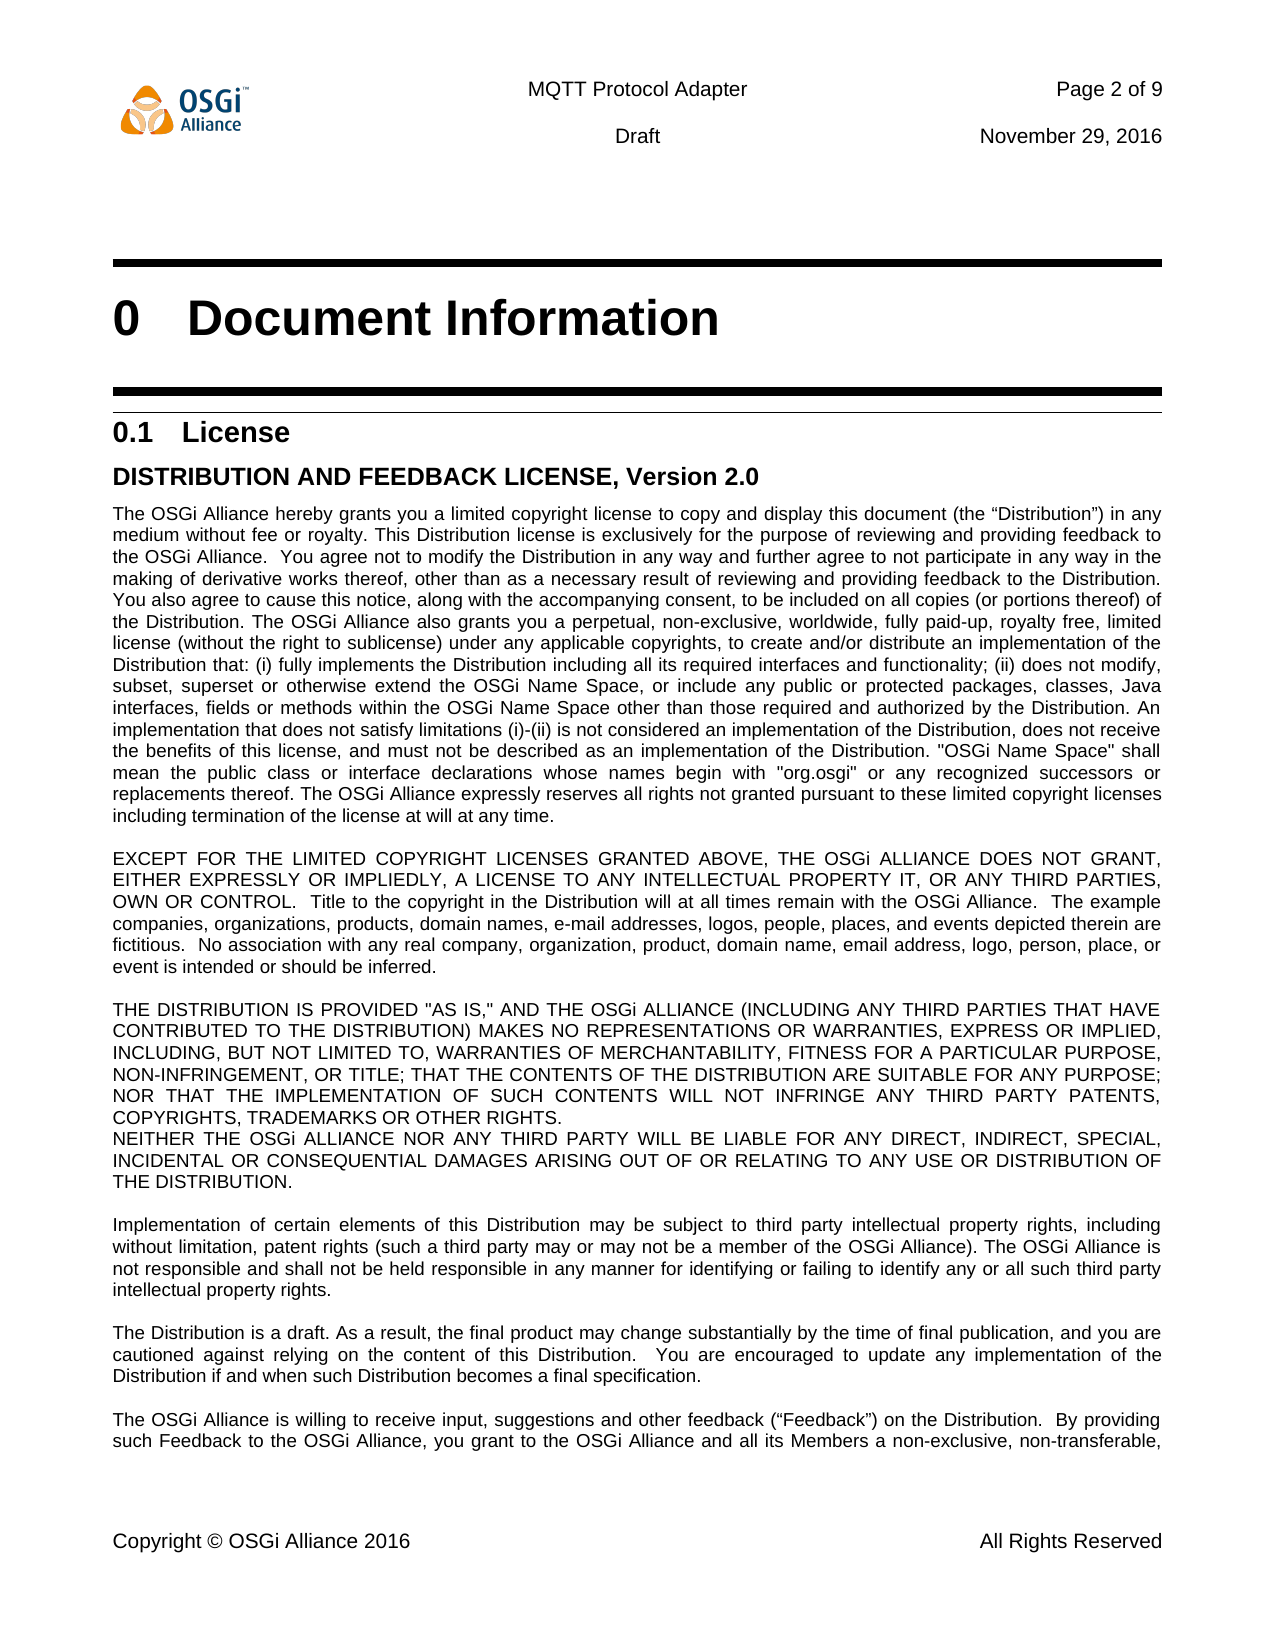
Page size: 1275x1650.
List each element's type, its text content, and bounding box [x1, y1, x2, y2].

text Implementation of certain elements of this Distribution may be subject to third party intellectual property rights, including without limitation, patent rights (such a third party may or may not be a member of the OSGi Alliance). The OSGi Alliance is not responsible and shall not be held responsible in any manner for identifying or failing to identify any or all such third party intellectual property rights. [112, 1214, 1162, 1301]
text The OSGi Alliance hereby grants you a limited copyright license to copy and display this document (the “Distribution”) in any medium without fee or royalty. This Distribution license is exclusively for the purpose of reviewing and providing feedback to the OSGi Alliance. You agree not to modify the Distribution in any way and further agree to not participate in any way in the making of derivative works thereof, other than as a necessary result of reviewing and providing feedback to the Distribution. You also agree to cause this notice, along with the accompanying consent, to be included on all copies (or portions thereof) of the Distribution. The OSGi Alliance also grants you a perpetual, non-exclusive, worldwide, fully paid-up, royalty free, limited license (without the right to sublicense) under any applicable copyrights, to create and/or distribute an implementation of the Distribution that: (i) fully implements the Distribution including all its required interfaces and functionality; (ii) does not modify, subset, superset or otherwise extend the OSGi Name Space, or include any public or protected packages, classes, Java interfaces, fields or methods within the OSGi Name Space other than those required and authorized by the Distribution. An implementation that does not satisfy limitations (i)-(ii) is not considered an implementation of the Distribution, does not receive the benefits of this license, and must not be described as an implementation of the Distribution. "OSGi Name Space" shall mean the public class or interface declarations whose names begin with "org.osgi" or any recognized successors or replacements thereof. The OSGi Alliance expressly reserves all rights not granted pursuant to these limited copyright licenses including termination of the license at will at any time. [112, 503, 1162, 826]
text The Distribution is a draft. As a result, the final product may change substantially by the time of final publication, and you are cautioned against relying on the content of this Distribution. You are encouraged to update any implementation of the Distribution if and when such Distribution becomes a final specification. [112, 1322, 1162, 1387]
text DISTRIBUTION AND FEEDBACK LICENSE, Version 2.0 [112, 461, 1162, 490]
text THE DISTRIBUTION IS PROVIDED "AS IS," AND THE OSGi ALLIANCE (INCLUDING ANY THIRD PARTIES THAT HAVE CONTRIBUTED TO THE DISTRIBUTION) MAKES NO REPRESENTATIONS OR WARRANTIES, EXPRESS OR IMPLIED, INCLUDING, BUT NOT LIMITED TO, WARRANTIES OF MERCHANTABILITY, FITNESS FOR A PARTICULAR PURPOSE, NON-INFRINGEMENT, OR TITLE; THAT THE CONTENTS OF THE DISTRIBUTION ARE SUITABLE FOR ANY PURPOSE; NOR THAT THE IMPLEMENTATION OF SUCH CONTENTS WILL NOT INFRINGE ANY THIRD PARTY PATENTS, COPYRIGHTS, TRADEMARKS OR OTHER RIGHTS. [112, 999, 1162, 1128]
text NEITHER THE OSGi ALLIANCE NOR ANY THIRD PARTY WILL BE LIABLE FOR ANY DIRECT, INDIRECT, SPECIAL, INCIDENTAL OR CONSEQUENTIAL DAMAGES ARISING OUT OF OR RELATING TO ANY USE OR DISTRIBUTION OF THE DISTRIBUTION. [112, 1128, 1162, 1193]
picture [113, 78, 257, 142]
subtitle Document Information [112, 260, 1162, 396]
subtitle License [112, 413, 1162, 449]
text The OSGi Alliance is willing to receive input, suggestions and other feedback (“Feedback”) on the Distribution. By providing such Feedback to the OSGi Alliance, you grant to the OSGi Alliance and all its Members a non-exclusive, non-transferable, [112, 1408, 1162, 1451]
text EXCEPT FOR THE LIMITED COPYRIGHT LICENSES GRANTED ABOVE, THE OSGi ALLIANCE DOES NOT GRANT, EITHER EXPRESSLY OR IMPLIEDLY, A LICENSE TO ANY INTELLECTUAL PROPERTY IT, OR ANY THIRD PARTIES, OWN OR CONTROL. Title to the copyright in the Distribution will at all times remain with the OSGi Alliance. The example companies, organizations, products, domain names, e-mail addresses, logos, people, places, and events depicted therein are fictitious. No association with any real company, organization, product, domain name, email address, logo, person, place, or event is intended or should be inferred. [112, 848, 1162, 977]
